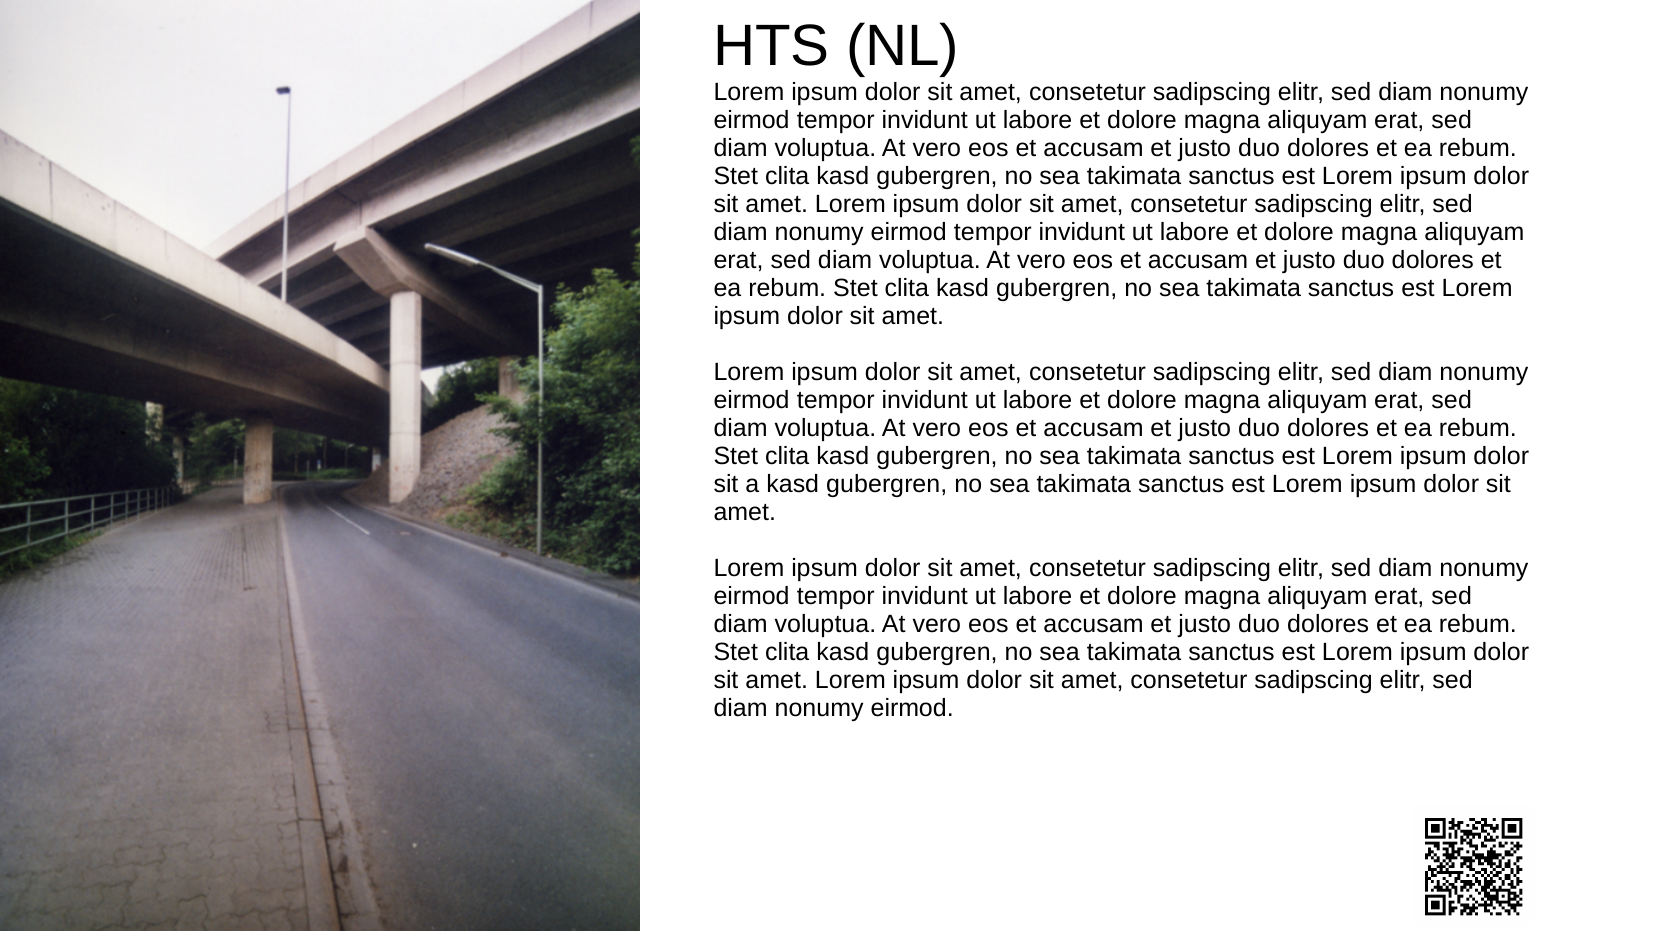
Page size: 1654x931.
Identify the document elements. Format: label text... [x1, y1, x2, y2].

picture [1413, 806, 1534, 927]
picture [0, 0, 640, 931]
title HTS (NL) Lorem ipsum dolor sit amet, consetetur sadipscing elitr, sed diam nonumy eirmod tempor invidunt ut labore et dolore magna aliquyam erat, sed diam voluptua. At vero eos et accusam et justo duo dolores et ea rebum. Stet clita kasd gubergren, no sea takimata sanctus est Lorem ipsum dolor sit amet. Lorem ipsum dolor sit amet, consetetur sadipscing elitr, sed diam nonumy eirmod tempor invidunt ut labore et dolore magna aliquyam erat, sed diam voluptua. At vero eos et accusam et justo duo dolores et ea rebum. Stet clita kasd gubergren, no sea takimata sanctus est Lorem ipsum dolor sit amet. Lorem ipsum dolor sit amet, consetetur sadipscing elitr, sed diam nonumy eirmod tempor invidunt ut labore et dolore magna aliquyam erat, sed diam voluptua. At vero eos et accusam et justo duo dolores et ea rebum. Stet clita kasd gubergren, no sea takimata sanctus est Lorem ipsum dolor sit a kasd gubergren, no sea takimata sanctus est Lorem ipsum dolor sit amet. Lorem ipsum dolor sit amet, consetetur sadipscing elitr, sed diam nonumy eirmod tempor invidunt ut labore et dolore magna aliquyam erat, sed diam voluptua. At vero eos et accusam et justo duo dolores et ea rebum. Stet clita kasd gubergren, no sea takimata sanctus est Lorem ipsum dolor sit amet. Lorem ipsum dolor sit amet, consetetur sadipscing elitr, sed diam nonumy eirmod. [713, 0, 1535, 764]
